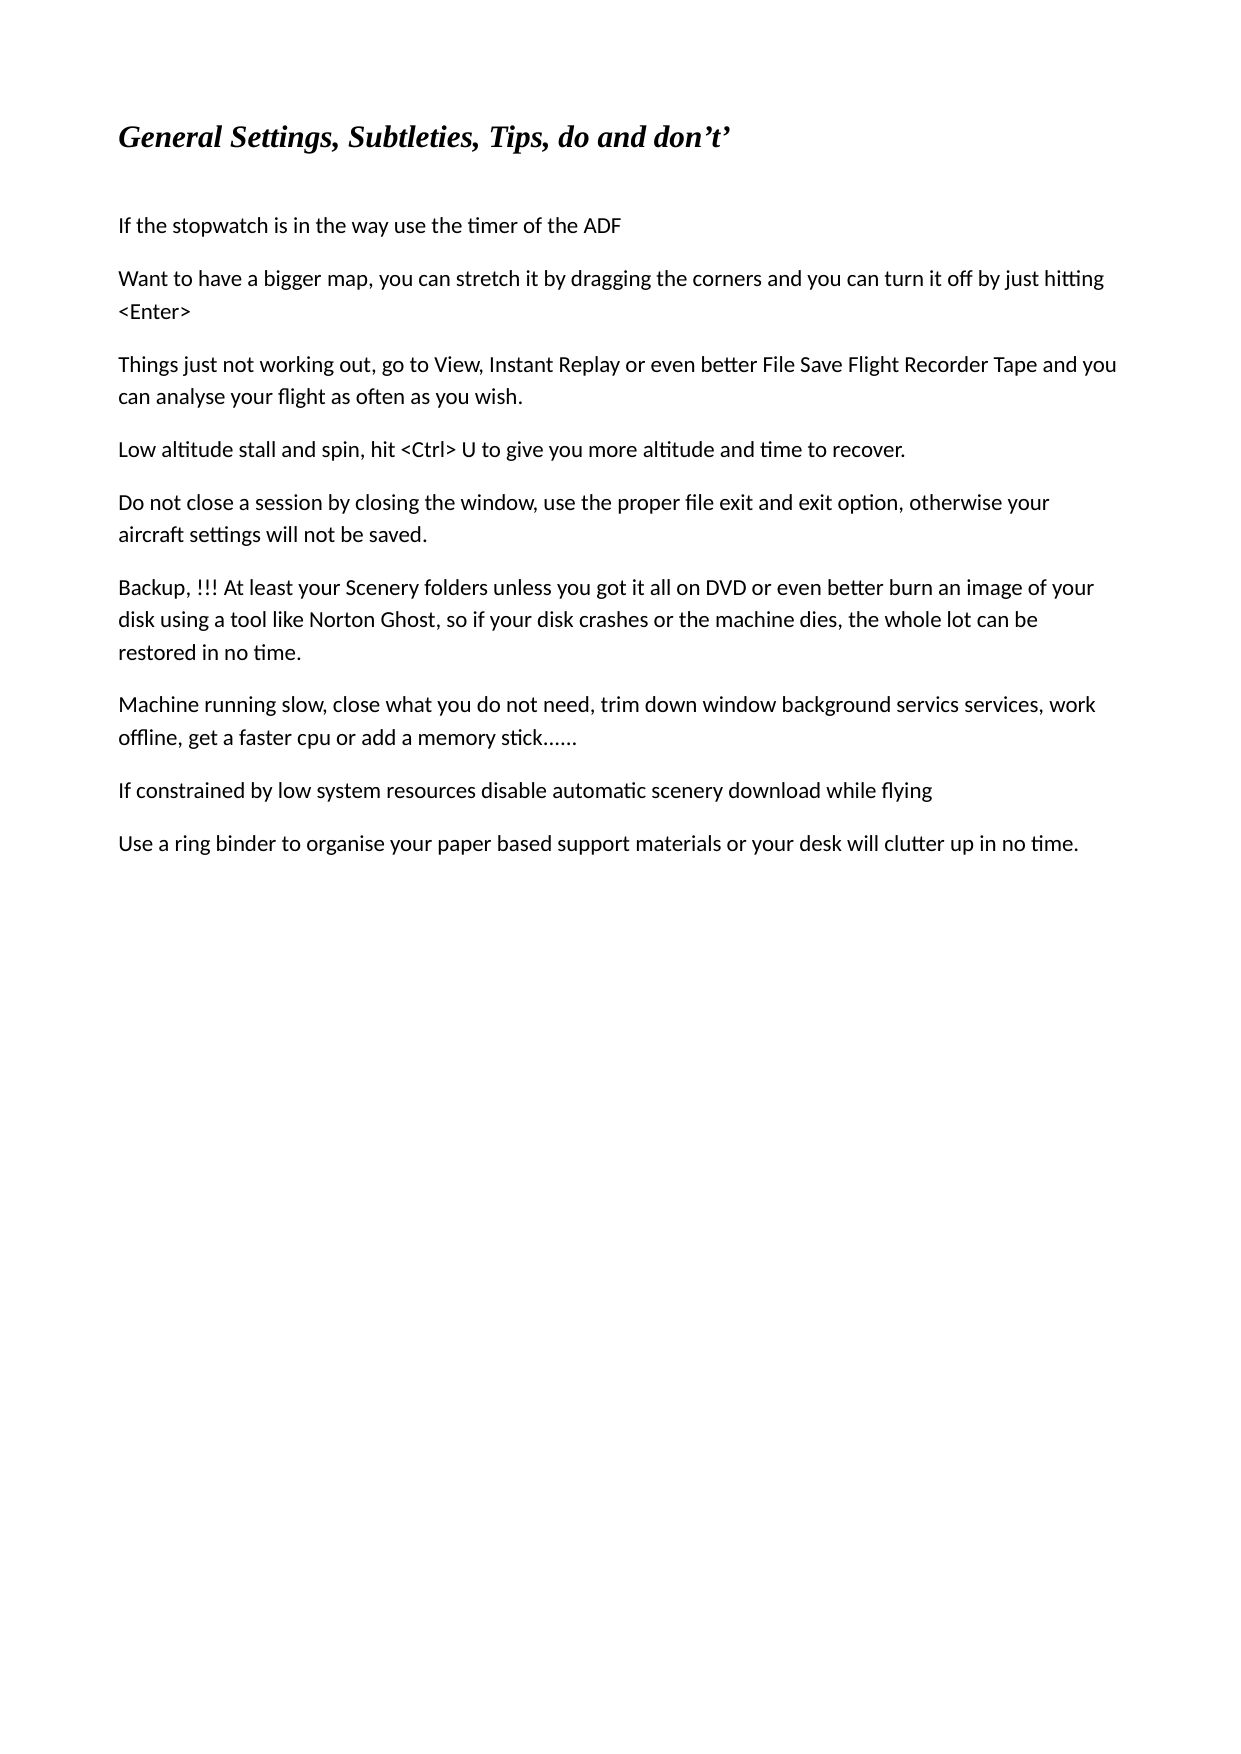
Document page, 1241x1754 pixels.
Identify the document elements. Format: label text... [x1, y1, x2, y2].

text Use a ring binder to organise your paper based support materials or your desk will clutter up in no time. [118, 829, 1122, 857]
text Do not close a session by closing the window, use the proper file exit and exit option, otherwise your aircraft settings will not be saved. [118, 488, 1122, 548]
text Want to have a bigger map, you can stretch it by dragging the corners and you can turn it off by just hitting <Enter> [118, 264, 1122, 325]
text If constrained by low system resources disable automatic scenery download while flying [118, 776, 1122, 804]
text Low altitude stall and spin, hit <Ctrl> U to give you more altitude and time to recover. [118, 435, 1122, 463]
text Machine running slow, close what you do not need, trim down window background servics services, work offline, get a faster cpu or add a memory stick...... [118, 691, 1122, 751]
text Things just not working out, go to View, Instant Replay or even better File Save Flight Recorder Tape and you can analyse your flight as often as you wish. [118, 350, 1122, 410]
text General Settings, Subtleties, Tips, do and don’t’ [118, 118, 1122, 154]
text If the stopwatch is in the way use the timer of the ADF [118, 212, 1122, 239]
text Backup, !!! At least your Scenery folders unless you got it all on DVD or even better burn an image of your disk using a tool like Norton Ghost, so if your disk crashes or the machine dies, the whole lot can be restored in no time. [118, 573, 1122, 666]
